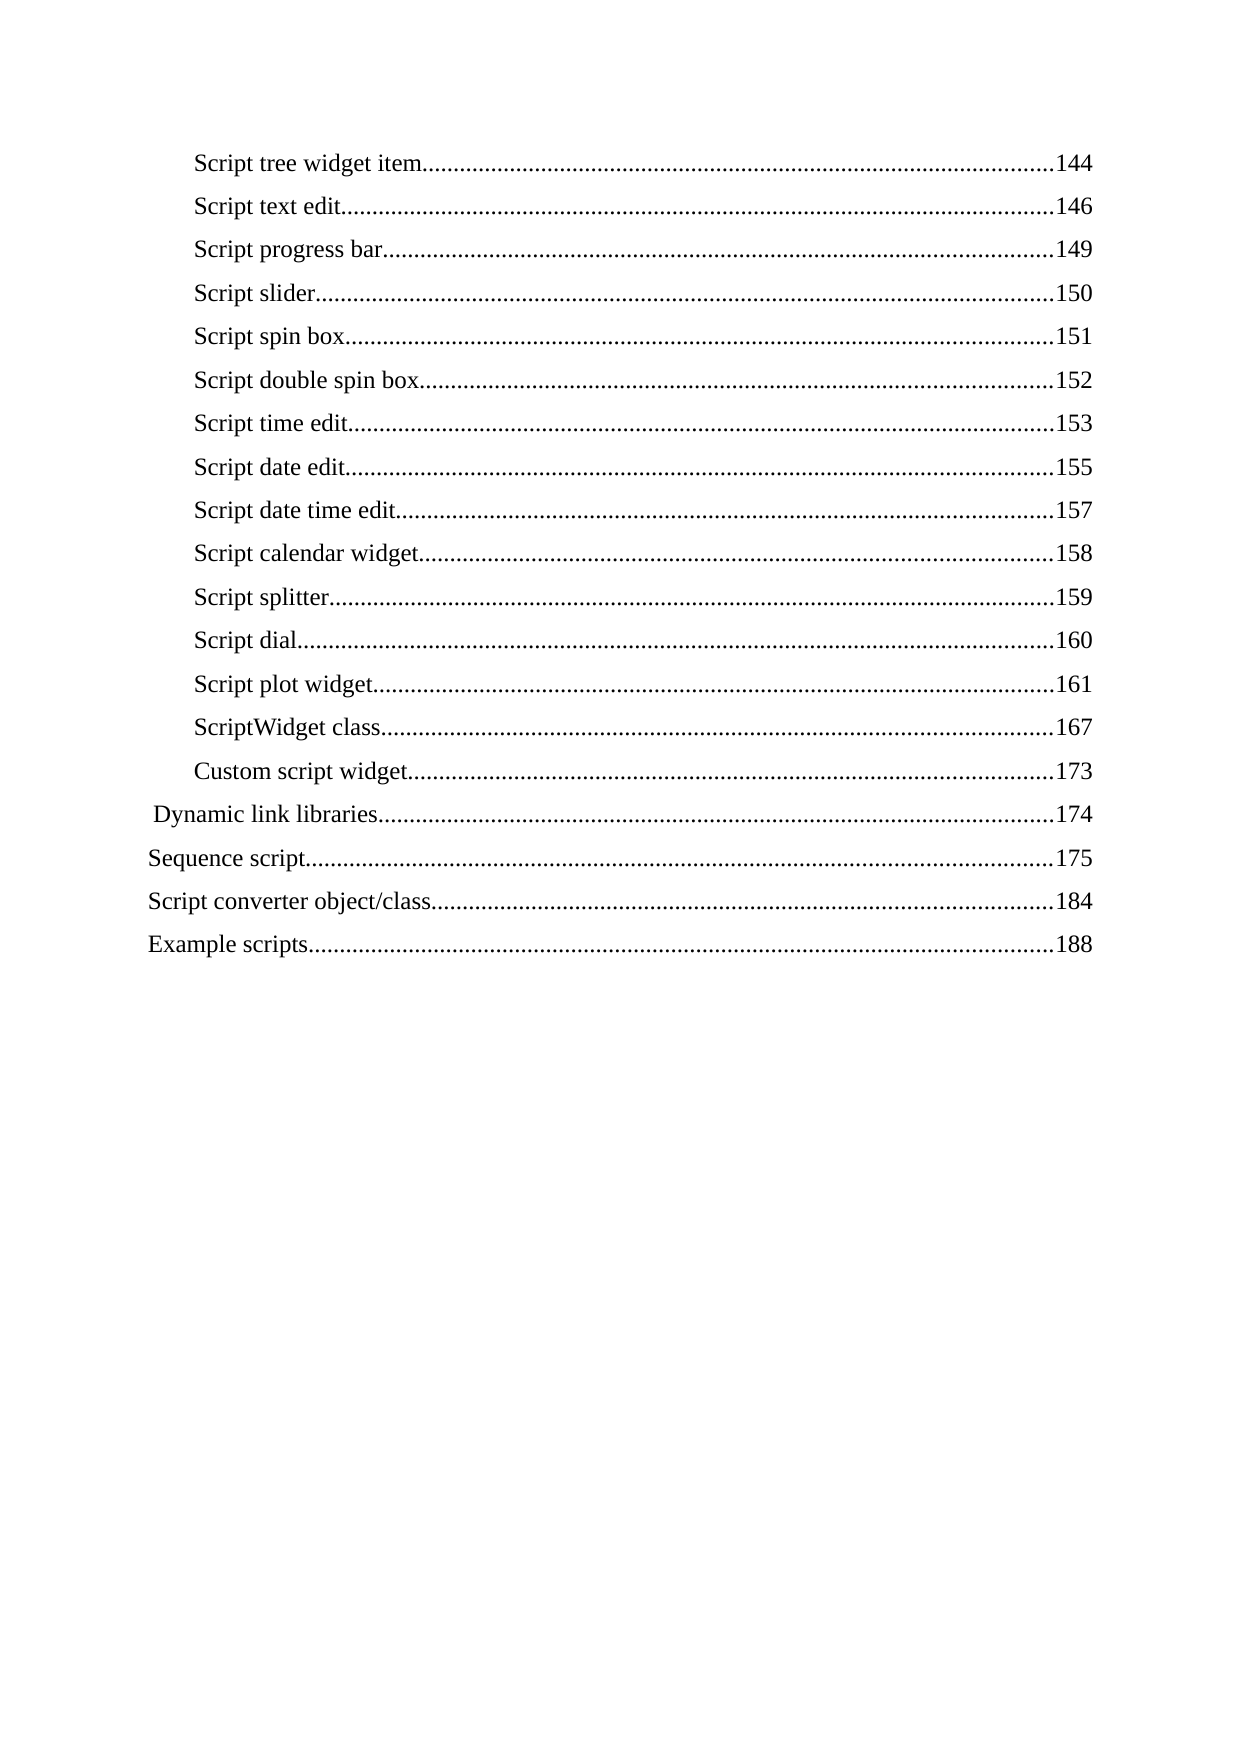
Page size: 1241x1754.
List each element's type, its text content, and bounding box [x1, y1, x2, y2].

text Sequence script 175 [148, 843, 1093, 871]
text Script double spin box 152 [193, 365, 1093, 393]
text Dynamic link libraries 174 [153, 799, 1093, 828]
text Script text edit 146 [193, 191, 1093, 220]
text Script time edit 153 [193, 408, 1093, 437]
text Script calendar widget 158 [193, 538, 1093, 567]
text Script tree widget item 144 [193, 148, 1093, 176]
text Script dial 160 [193, 625, 1093, 654]
text Script plot widget 161 [193, 669, 1093, 698]
text Script spin box 151 [193, 321, 1093, 350]
text Custom script widget 173 [193, 756, 1093, 784]
text Example scripts 188 [148, 929, 1093, 958]
text Script converter object/class 184 [148, 886, 1093, 915]
text Script splitter 159 [193, 582, 1093, 611]
text Script progress bar 149 [193, 234, 1093, 263]
text Script slider 150 [193, 278, 1093, 307]
text Script date edit 155 [193, 452, 1093, 480]
text ScriptWidget class 167 [193, 712, 1093, 741]
text Script date time edit 157 [193, 495, 1093, 524]
